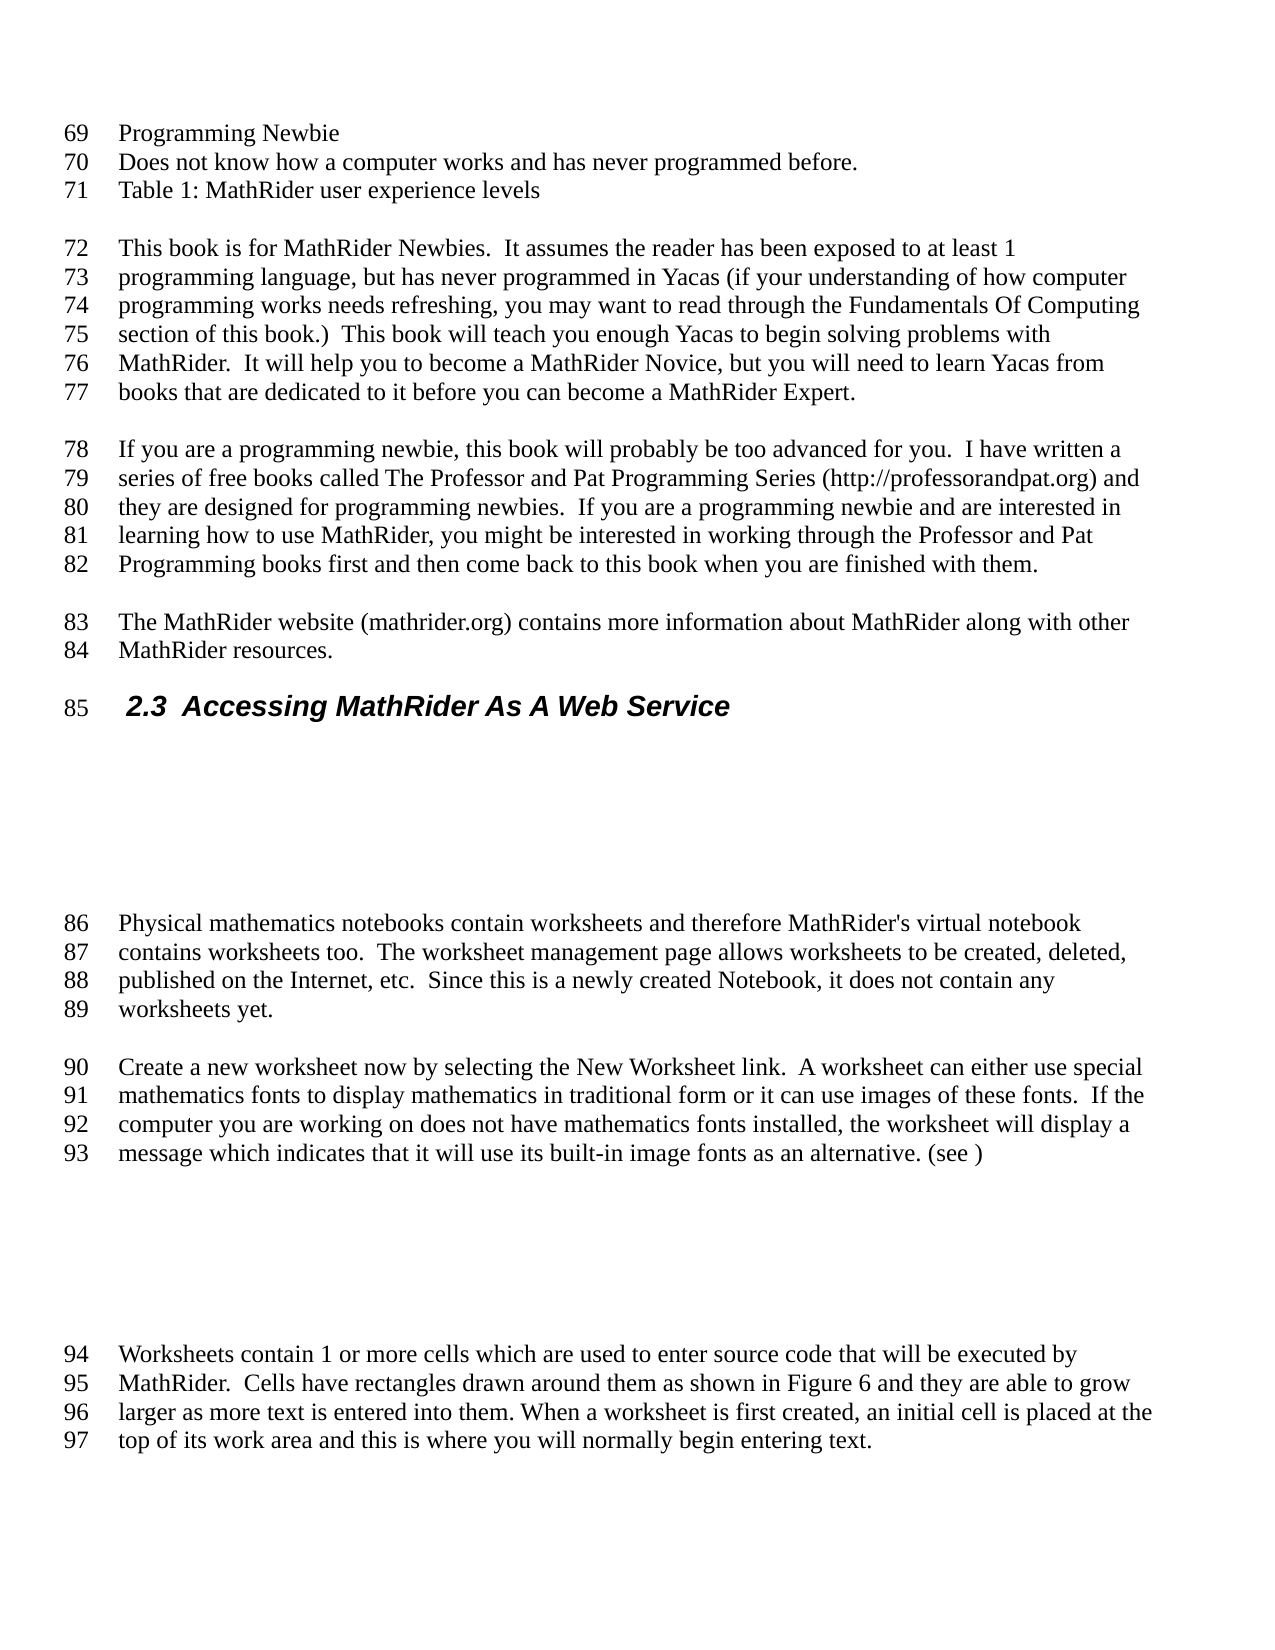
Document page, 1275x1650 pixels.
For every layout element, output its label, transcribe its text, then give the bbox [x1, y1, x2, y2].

text If you are a programming newbie, this book will probably be too advanced for you. I have written a series of free books called The Professor and Pat Programming Series (http://professorandpat.org) and they are designed for programming newbies. If you are a programming newbie and are interested in learning how to use MathRider, you might be interested in working through the Professor and Pat Programming books first and then come back to this book when you are finished with them. [118, 434, 1157, 578]
subtitle 2.3 Accessing MathRider As A Web Service [118, 689, 1157, 723]
text This book is for MathRider Newbies. It assumes the reader has been exposed to at least 1 programming language, but has never programmed in Yacas (if your understanding of how computer programming works needs refreshing, you may want to read through the Fundamentals Of Computing section of this book.) This book will teach you enough Yacas to begin solving problems with MathRider. It will help you to become a MathRider Novice, but you will need to learn Yacas from books that are dedicated to it before you can become a MathRider Expert. [118, 233, 1157, 406]
text Create a new worksheet now by selecting the New Worksheet link. A worksheet can either use special mathematics fonts to display mathematics in traditional form or it can use images of these fonts. If the computer you are working on does not have mathematics fonts installed, the worksheet will display a message which indicates that it will use its built-in image fonts as an alternative. (see ) [118, 1052, 1157, 1167]
text Worksheets contain 1 or more cells which are used to enter source code that will be executed by MathRider. Cells have rectangles drawn around them as shown in Figure 6 and they are able to grow larger as more text is entered into them. When a worksheet is first created, an initial cell is placed at the top of its work area and this is where you will normally begin entering text. [118, 1339, 1157, 1454]
text The MathRider website (mathrider.org) contains more information about MathRider along with other MathRider resources. [118, 607, 1157, 664]
text Programming Newbie [118, 118, 1157, 147]
text Does not know how a computer works and has never programmed before. [118, 147, 1157, 176]
text Physical mathematics notebooks contain worksheets and therefore MathRider's virtual notebook contains worksheets too. The worksheet management page allows worksheets to be created, deleted, published on the Internet, etc. Since this is a newly created Notebook, it does not contain any worksheets yet. [118, 908, 1157, 1023]
text Table 1: MathRider user experience levels [118, 176, 1157, 204]
